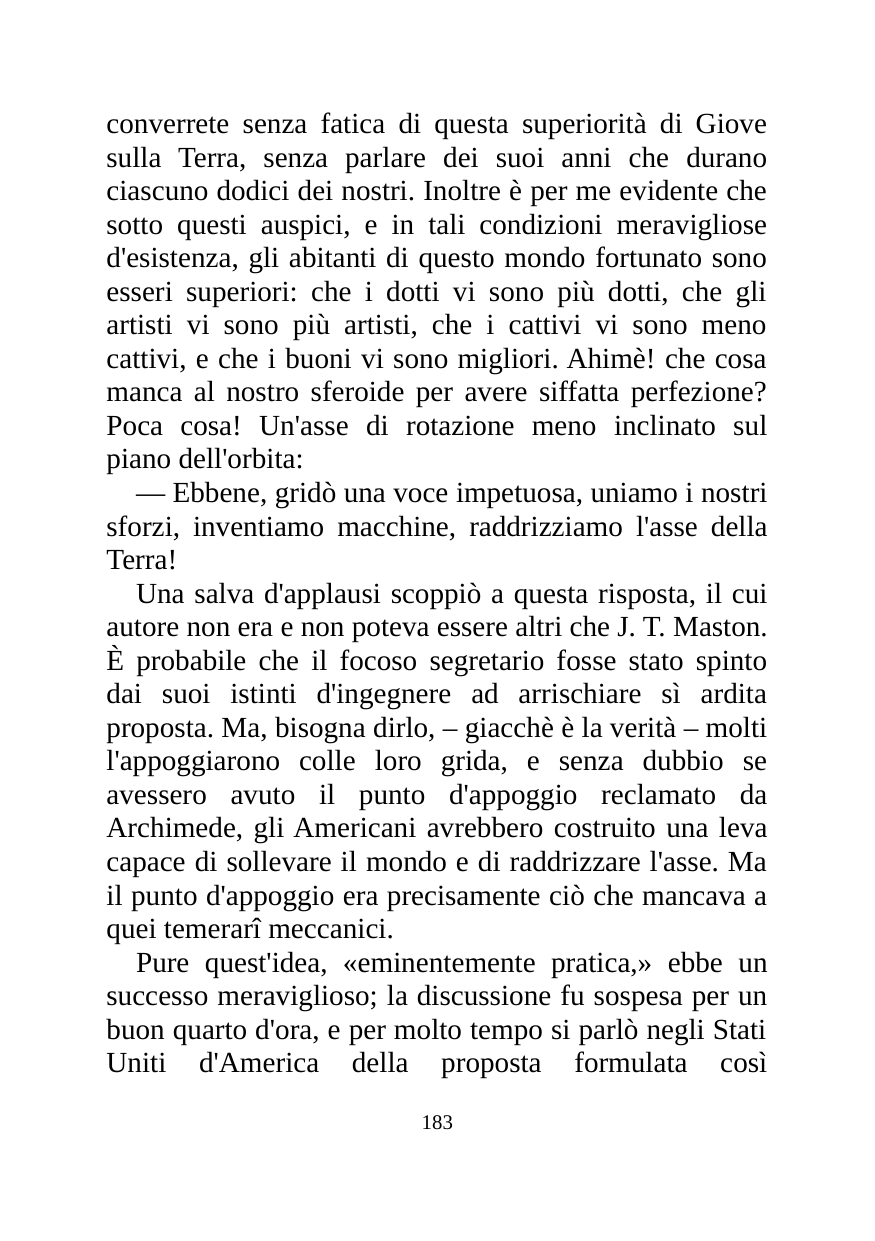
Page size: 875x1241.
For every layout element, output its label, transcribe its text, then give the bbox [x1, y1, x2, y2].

text Una salva d'applausi scoppiò a questa risposta, il cui autore non era e non poteva essere altri che J. T. Maston. È probabile che il focoso segretario fosse stato spinto dai suoi istinti d'ingegnere ad arrischiare sì ardita proposta. Ma, bisogna dirlo, – giacchè è la verità – molti l'appoggiarono colle loro grida, e senza dubbio se avessero avuto il punto d'appoggio reclamato da Archimede, gli Americani avrebbero costruito una leva capace di sollevare il mondo e di raddrizzare l'asse. Ma il punto d'appoggio era precisamente ciò che mancava a quei temerarî meccanici. [106, 576, 768, 945]
text converrete senza fatica di questa superiorità di Giove sulla Terra, senza parlare dei suoi anni che durano ciascuno dodici dei nostri. Inoltre è per me evidente che sotto questi auspici, e in tali condizioni meravigliose d'esistenza, gli abitanti di questo mondo fortunato sono esseri superiori: che i dotti vi sono più dotti, che gli artisti vi sono più artisti, che i cattivi vi sono meno cattivi, e che i buoni vi sono migliori. Ahimè! che cosa manca al nostro sferoide per avere siffatta perfezione? Poca cosa! Un'asse di rotazione meno inclinato sul piano dell'orbita: [106, 106, 768, 475]
text Pure quest'idea, «eminentemente pratica,» ebbe un successo meraviglioso; la discussione fu sospesa per un buon quarto d'ora, e per molto tempo si parlò negli Stati Uniti d'America della proposta formulata così [106, 945, 768, 1079]
text — Ebbene, gridò una voce impetuosa, uniamo i nostri sforzi, inventiamo macchine, raddrizziamo l'asse della Terra! [106, 475, 768, 576]
